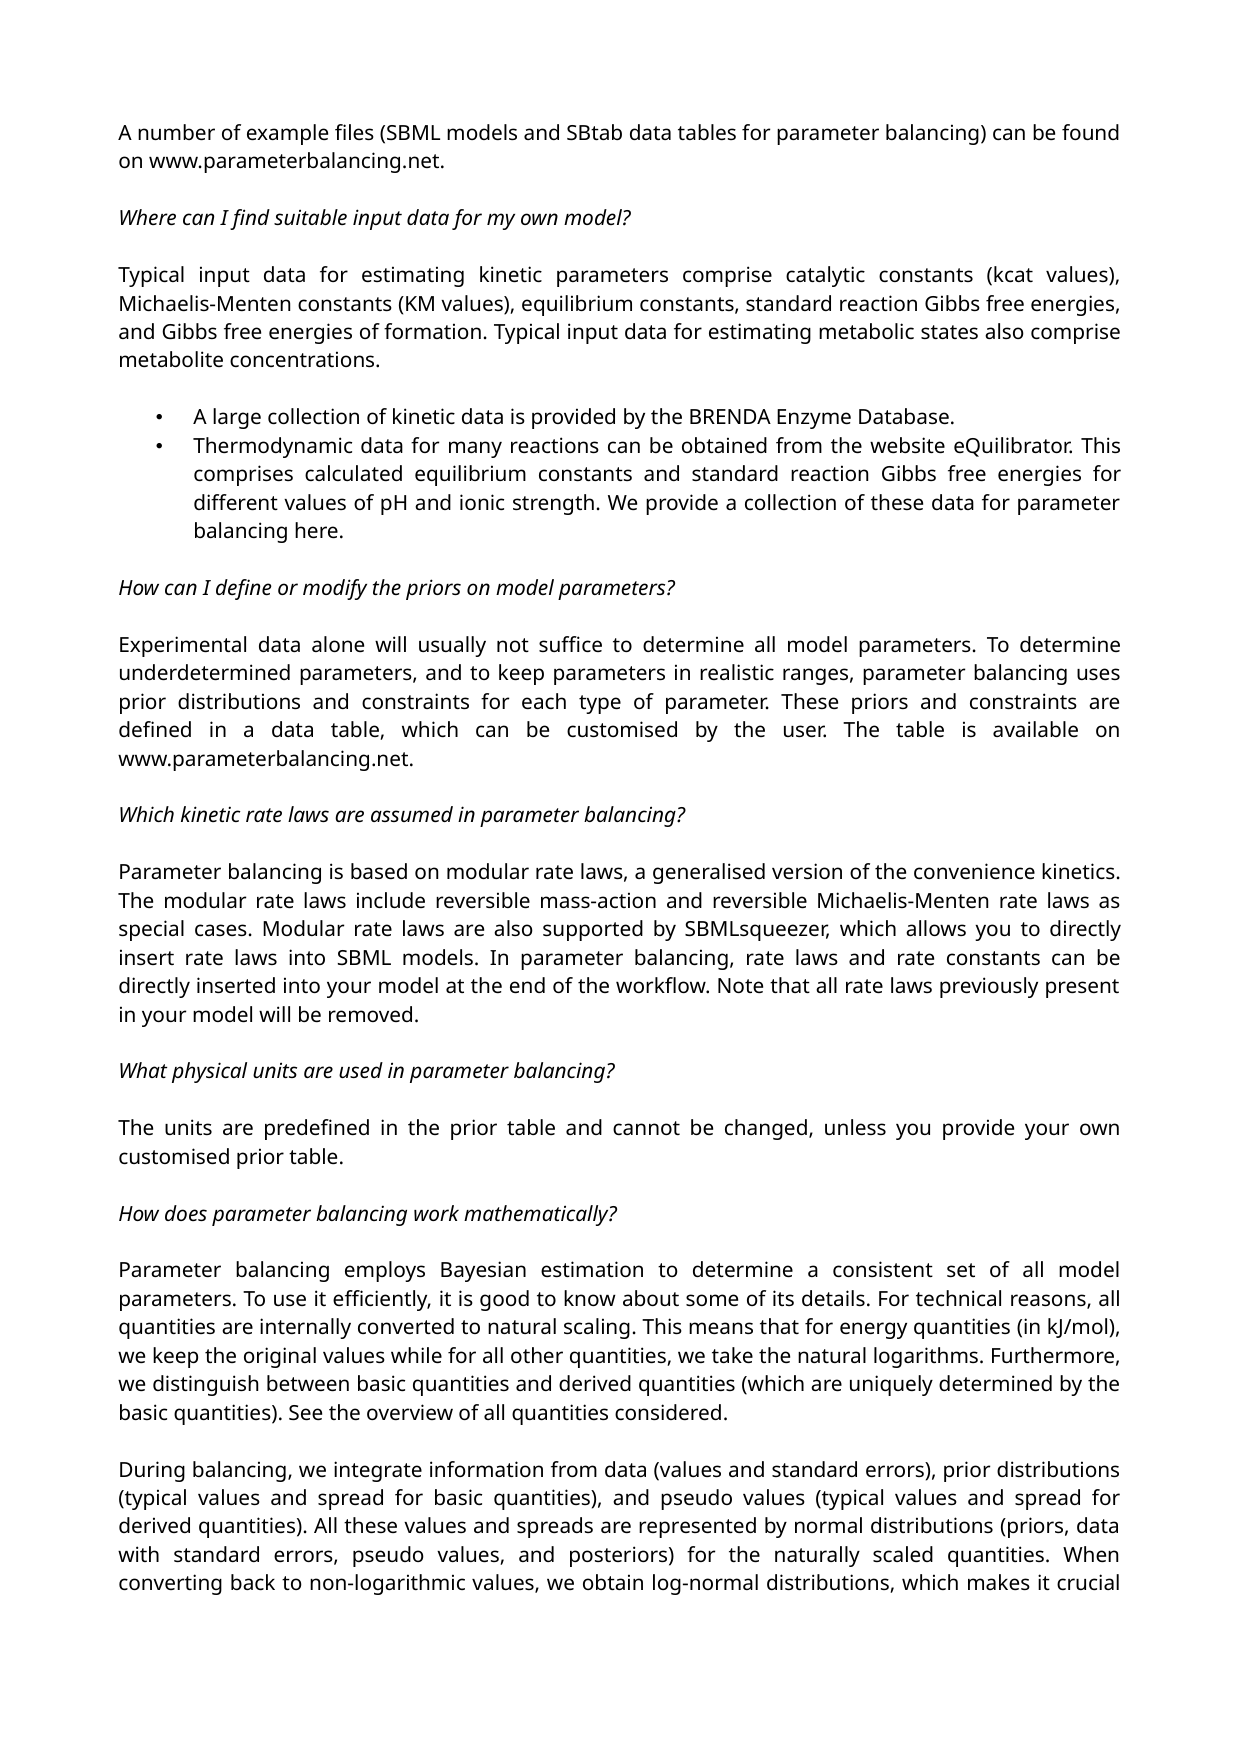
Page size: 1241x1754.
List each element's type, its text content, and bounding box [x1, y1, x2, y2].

text During balancing, we integrate information from data (values and standard errors), prior distributions (typical values and spread for basic quantities), and pseudo values (typical values and spread for derived quantities). All these values and spreads are represented by normal distributions (priors, data with standard errors, pseudo values, and posteriors) for the naturally scaled quantities. When converting back to non-logarithmic values, we obtain log-normal distributions, which makes it crucial [118, 1455, 1122, 1597]
text What physical units are used in parameter balancing? [118, 1057, 1122, 1085]
text The units are predefined in the prior table and cannot be changed, unless you provide your own customised prior table. [118, 1113, 1122, 1170]
text Experimental data alone will usually not suffice to determine all model parameters. To determine underdetermined parameters, and to keep parameters in realistic ranges, parameter balancing uses prior distributions and constraints for each type of parameter. These priors and constraints are defined in a data table, which can be customised by the user. The table is available on www.parameterbalancing.net. [118, 630, 1122, 772]
text Parameter balancing employs Bayesian estimation to determine a consistent set of all model parameters. To use it efficiently, it is good to know about some of its details. For technical reasons, all quantities are internally converted to natural scaling. This means that for energy quantities (in kJ/mol), we keep the original values while for all other quantities, we take the natural logarithms. Furthermore, we distinguish between basic quantities and derived quantities (which are uniquely determined by the basic quantities). See the overview of all quantities considered. [118, 1256, 1122, 1426]
text Which kinetic rate laws are assumed in parameter balancing? [118, 801, 1122, 829]
text A number of example files (SBML models and SBtab data tables for parameter balancing) can be found on www.parameterbalancing.net. [118, 118, 1122, 175]
list A large collection of kinetic data is provided by the BRENDA Enzyme Database. [156, 402, 1122, 431]
text How does parameter balancing work mathematically? [118, 1199, 1122, 1227]
list Thermodynamic data for many reactions can be obtained from the website eQuilibrator. This comprises calculated equilibrium constants and standard reaction Gibbs free energies for different values of pH and ionic strength. We provide a collection of these data for parameter balancing here. [156, 431, 1122, 545]
text Where can I find suitable input data for my own model? [118, 203, 1122, 232]
text Parameter balancing is based on modular rate laws, a generalised version of the convenience kinetics. The modular rate laws include reversible mass-action and reversible Michaelis-Menten rate laws as special cases. Modular rate laws are also supported by SBMLsqueezer, which allows you to directly insert rate laws into SBML models. In parameter balancing, rate laws and rate constants can be directly inserted into your model at the end of the workflow. Note that all rate laws previously present in your model will be removed. [118, 857, 1122, 1028]
text Typical input data for estimating kinetic parameters comprise catalytic constants (kcat values), Michaelis-Menten constants (KM values), equilibrium constants, standard reaction Gibbs free energies, and Gibbs free energies of formation. Typical input data for estimating metabolic states also comprise metabolite concentrations. [118, 260, 1122, 374]
text How can I define or modify the priors on model parameters? [118, 573, 1122, 602]
